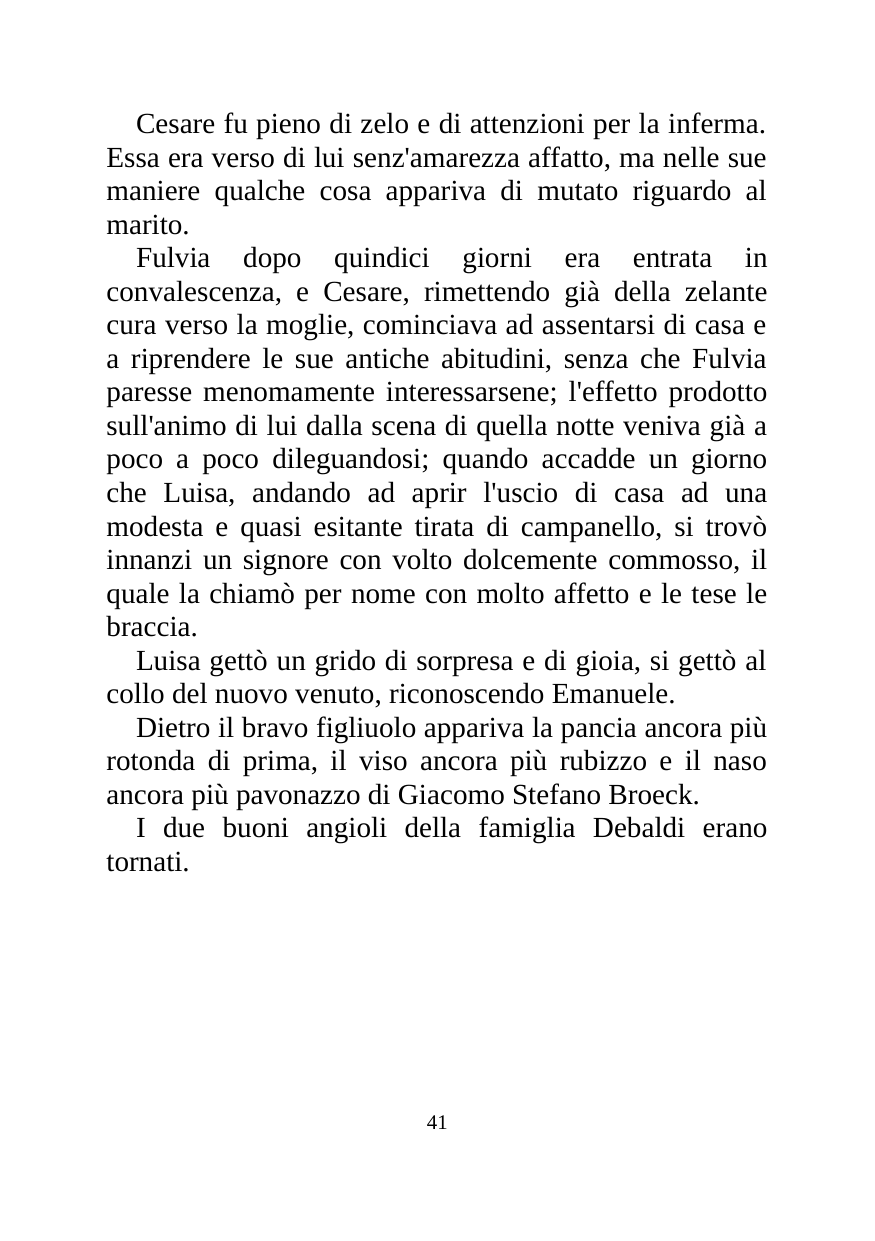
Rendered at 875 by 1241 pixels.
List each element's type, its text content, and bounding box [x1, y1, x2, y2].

text Luisa gettò un grido di sorpresa e di gioia, si gettò al collo del nuovo venuto, riconoscendo Emanuele. [106, 643, 768, 710]
text I due buoni angioli della famiglia Debaldi erano tornati. [106, 811, 768, 878]
text Fulvia dopo quindici giorni era entrata in convalescenza, e Cesare, rimettendo già della zelante cura verso la moglie, cominciava ad assentarsi di casa e a riprendere le sue antiche abitudini, senza che Fulvia paresse menomamente interessarsene; l'effetto prodotto sull'animo di lui dalla scena di quella notte veniva già a poco a poco dileguandosi; quando accadde un giorno che Luisa, andando ad aprir l'uscio di casa ad una modesta e quasi esitante tirata di campanello, si trovò innanzi un signore con volto dolcemente commosso, il quale la chiamò per nome con molto affetto e le tese le braccia. [106, 240, 768, 643]
text Cesare fu pieno di zelo e di attenzioni per la inferma. Essa era verso di lui senz'amarezza affatto, ma nelle sue maniere qualche cosa appariva di mutato riguardo al marito. [106, 106, 768, 240]
text Dietro il bravo figliuolo appariva la pancia ancora più rotonda di prima, il viso ancora più rubizzo e il naso ancora più pavonazzo di Giacomo Stefano Broeck. [106, 710, 768, 811]
